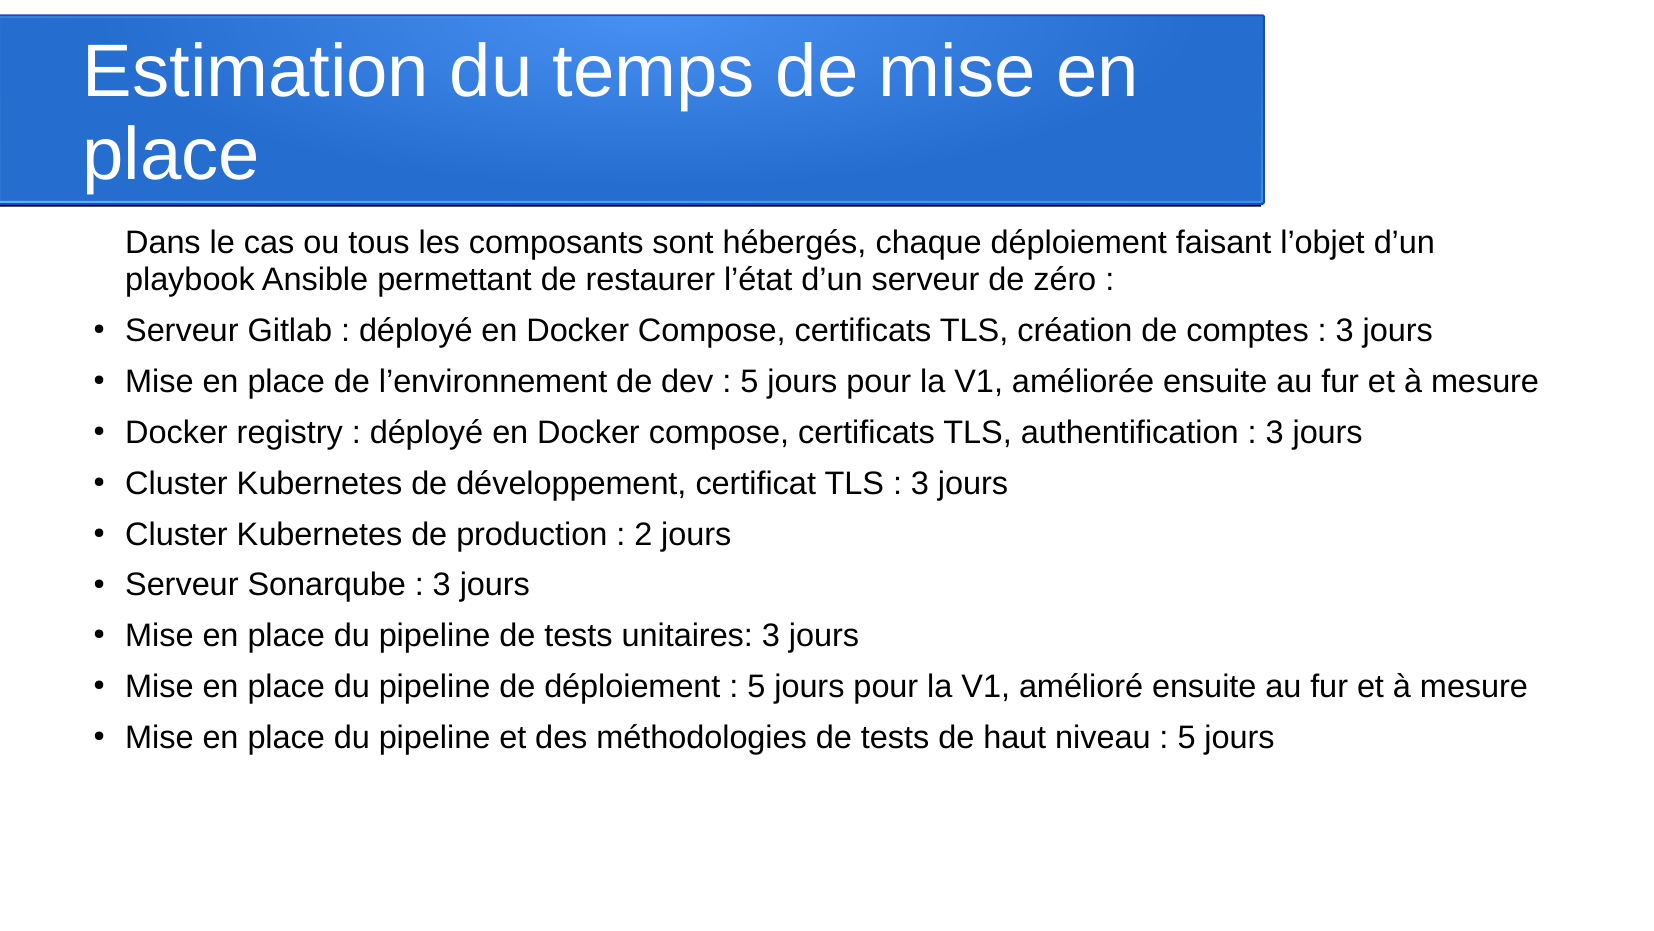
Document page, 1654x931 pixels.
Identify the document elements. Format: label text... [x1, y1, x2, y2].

title Estimation du temps de mise en place [82, 29, 1235, 196]
list Dans le cas ou tous les composants sont hébergés, chaque déploiement faisant l’objet d’un playbook Ansible permettant de restaurer l’état d’un serveur de zéro : Serveur Gitlab : déployé en Docker Compose, certificats TLS, création de comptes : 3 jours Mise en place de l’environnement de dev : 5 jours pour la V1, améliorée ensuite au fur et à mesure Docker registry : déployé en Docker compose, certificats TLS, authentification : 3 jours Cluster Kubernetes de développement, certificat TLS : 3 jours Cluster Kubernetes de production : 2 jours Serveur Sonarqube : 3 jours Mise en place du pipeline de tests unitaires: 3 jours Mise en place du pipeline de déploiement : 5 jours pour la V1, amélioré ensuite au fur et à mesure Mise en place du pipeline et des méthodologies de tests de haut niveau : 5 jours [82, 224, 1571, 764]
